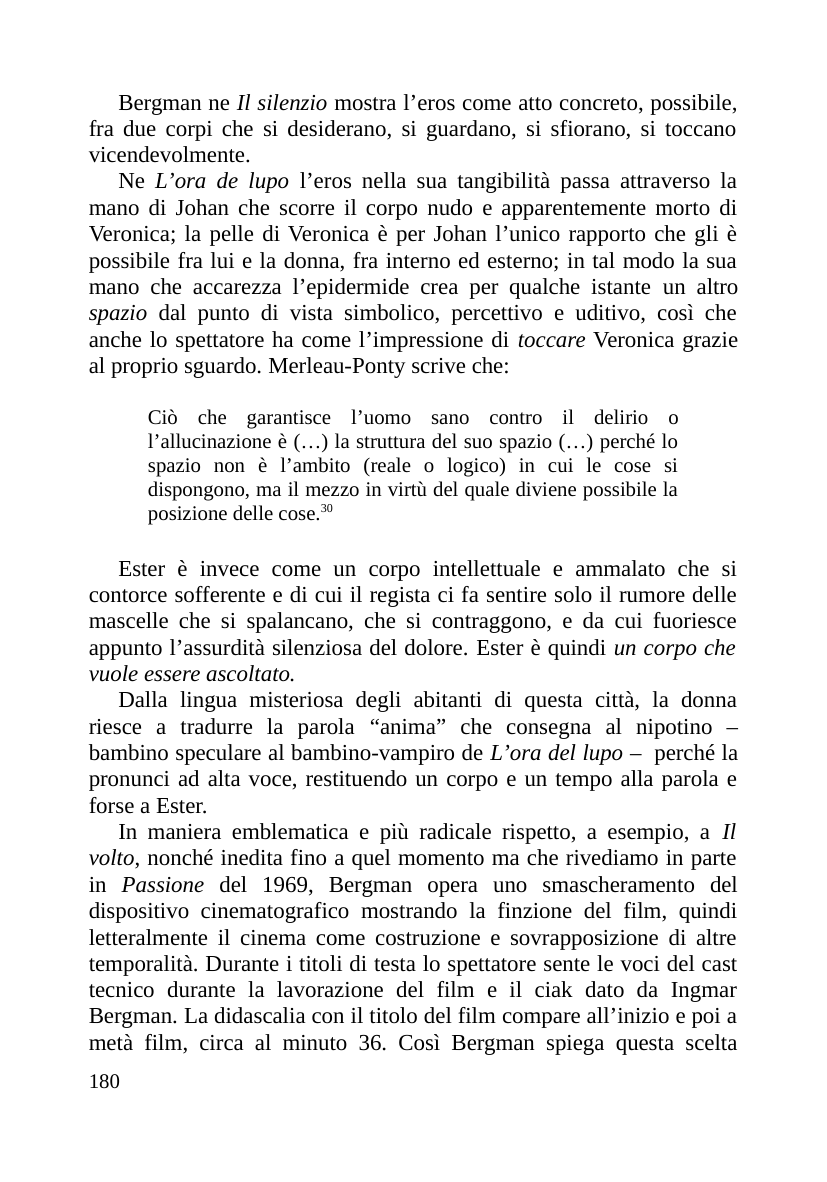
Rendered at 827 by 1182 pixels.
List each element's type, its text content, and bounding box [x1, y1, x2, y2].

text Bergman ne Il silenzio mostra l’eros come atto concreto, possibile, fra due corpi che si desiderano, si guardano, si sfiorano, si toccano vicendevolmente. [88, 88, 738, 168]
text Dalla lingua misteriosa degli abitanti di questa città, la donna riesce a tradurre la parola “anima” che consegna al nipotino – bambino speculare al bambino-vampiro de L’ora del lupo – perché la pronunci ad alta voce, restituendo un corpo e un tempo alla parola e forse a Ester. [88, 686, 738, 818]
text Ciò che garantisce l’uomo sano contro il delirio o l’allucinazione è (…) la struttura del suo spazio (…) perché lo spazio non è l’ambito (reale o logico) in cui le cose si dispongono, ma il mezzo in virtù del quale diviene possibile la posizione delle cose.30 [148, 405, 679, 525]
text In maniera emblematica e più radicale rispetto, a esempio, a Il volto, nonché inedita fino a quel momento ma che rivediamo in parte in Passione del 1969, Bergman opera uno smascheramento del dispositivo cinematografico mostrando la finzione del film, quindi letteralmente il cinema come costruzione e sovrapposizione di altre temporalità. Durante i titoli di testa lo spettatore sente le voci del cast tecnico durante la lavorazione del film e il ciak dato da Ingmar Bergman. La didascalia con il titolo del film compare all’inizio e poi a metà film, circa al minuto 36. Così Bergman spiega questa scelta [88, 818, 738, 1055]
text Ester è invece come un corpo intellettuale e ammalato che si contorce sofferente e di cui il regista ci fa sentire solo il rumore delle mascelle che si spalancano, che si contraggono, e da cui fuoriesce appunto l’assurdità silenziosa del dolore. Ester è quindi un corpo che vuole essere ascoltato. [88, 554, 738, 686]
text Ne L’ora de lupo l’eros nella sua tangibilità passa attraverso la mano di Johan che scorre il corpo nudo e apparentemente morto di Veronica; la pelle di Veronica è per Johan l’unico rapporto che gli è possibile fra lui e la donna, fra interno ed esterno; in tal modo la sua mano che accarezza l’epidermide crea per qualche istante un altro spazio dal punto di vista simbolico, percettivo e uditivo, così che anche lo spettatore ha come l’impressione di toccare Veronica grazie al proprio sguardo. Merleau-Ponty scrive che: [88, 168, 738, 378]
